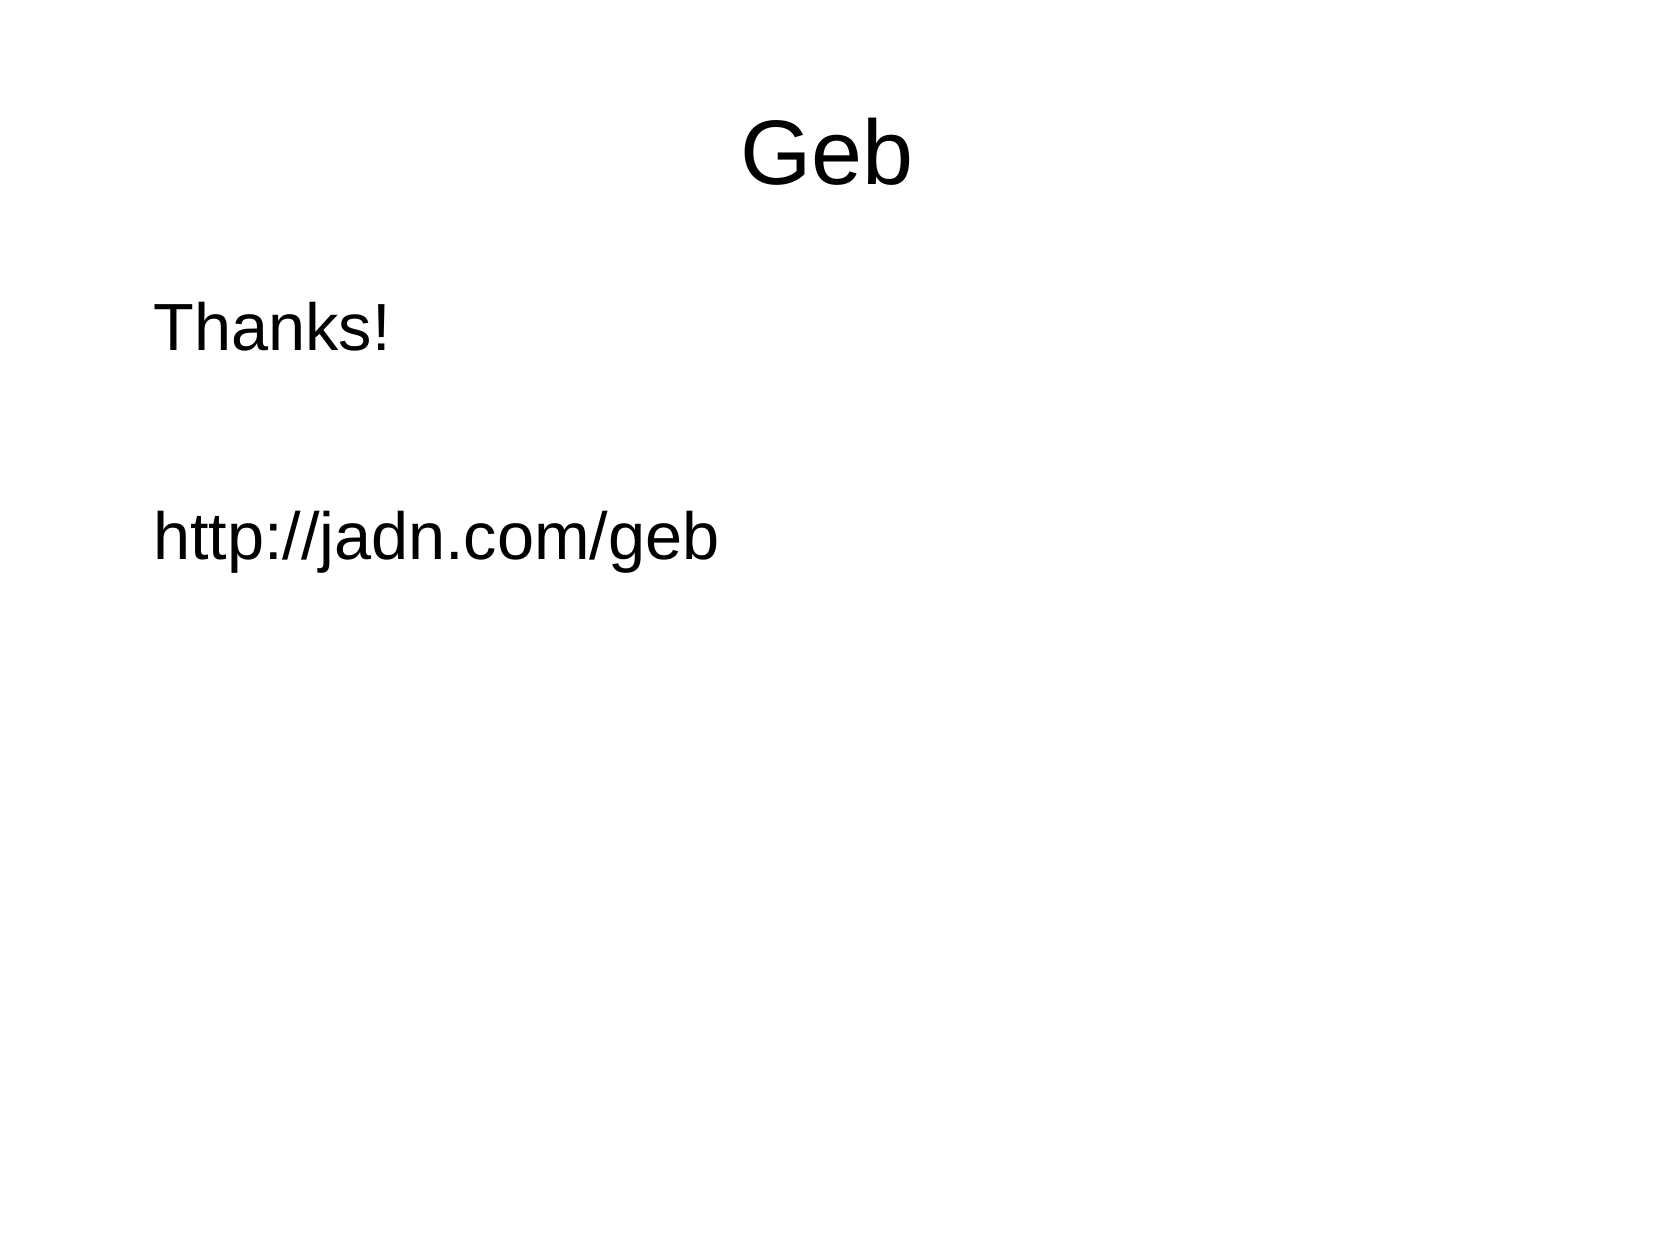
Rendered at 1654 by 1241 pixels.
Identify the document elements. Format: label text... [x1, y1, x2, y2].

list Thanks! http://jadn.com/geb [82, 290, 1571, 1109]
title Geb [82, 49, 1571, 257]
